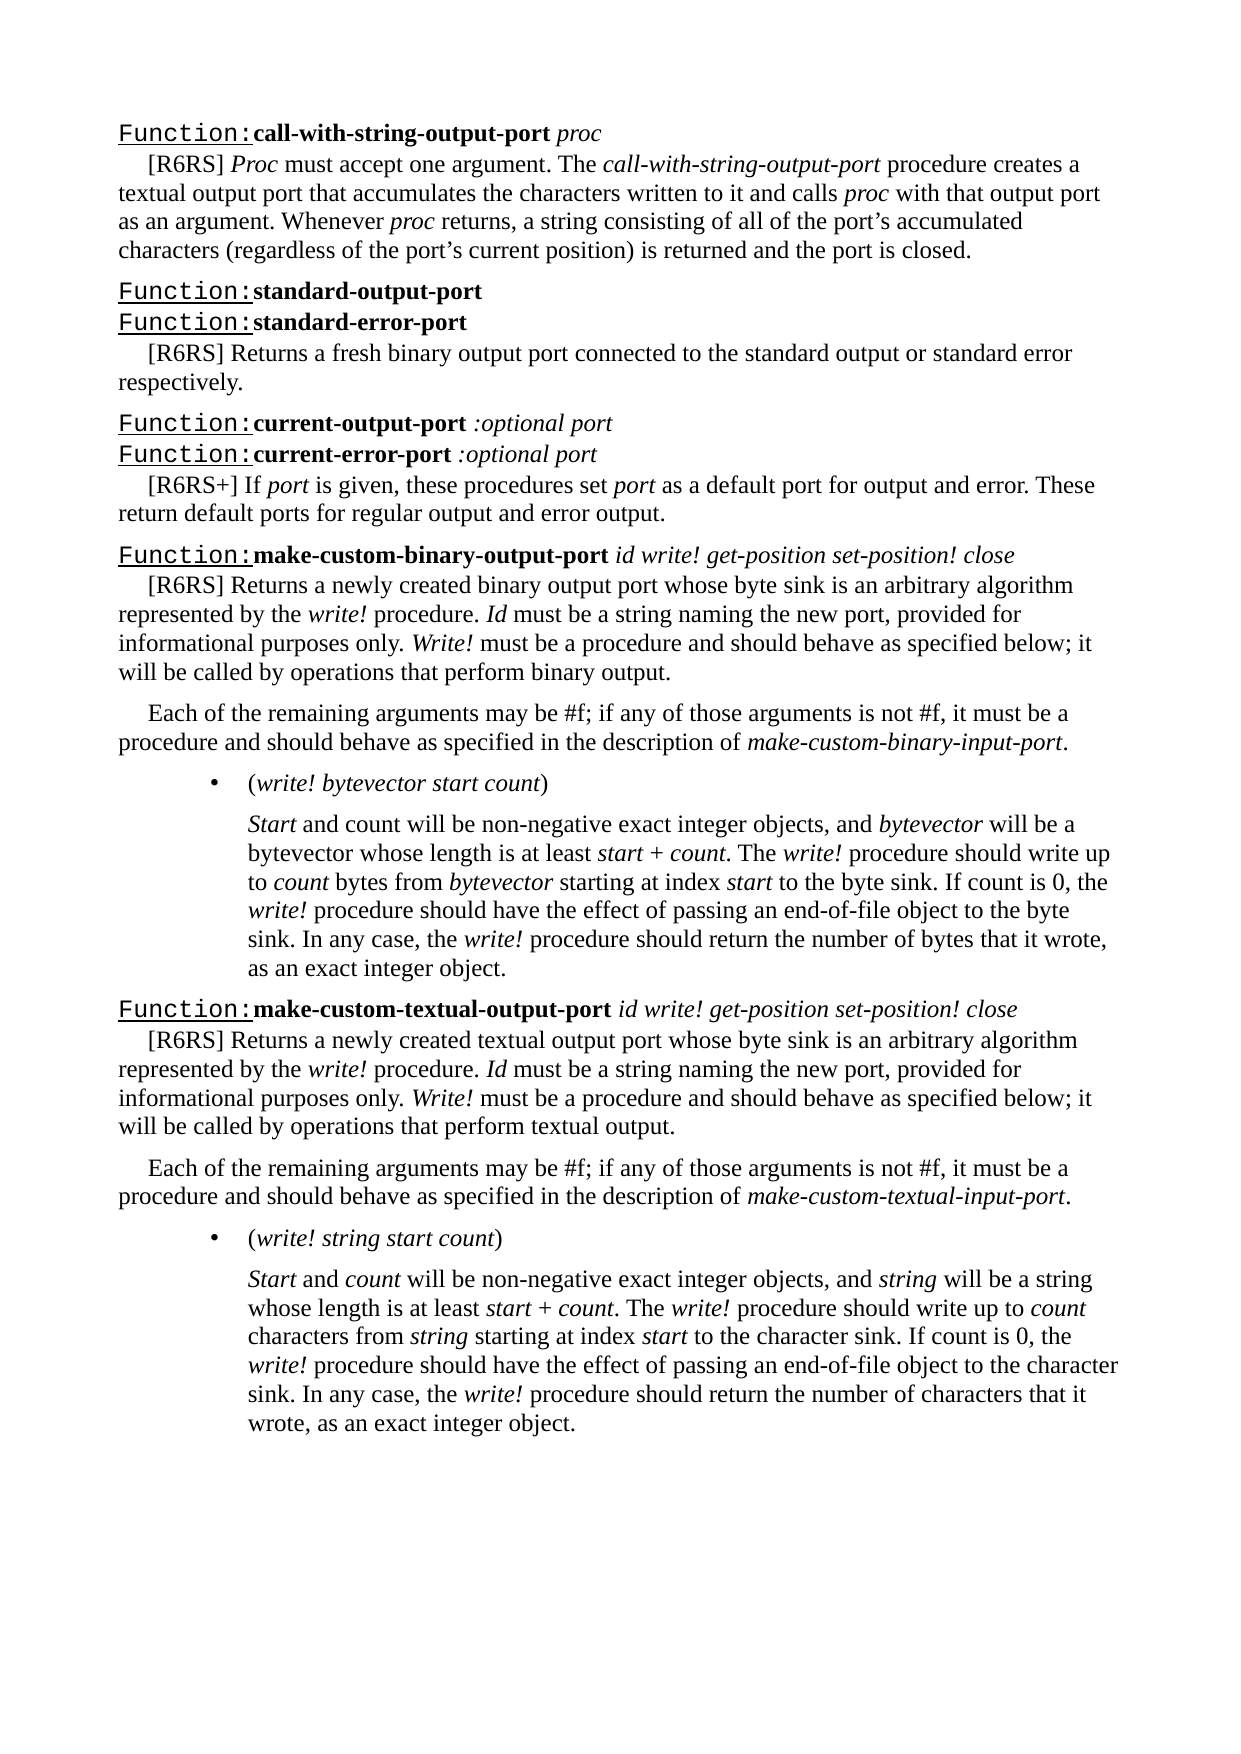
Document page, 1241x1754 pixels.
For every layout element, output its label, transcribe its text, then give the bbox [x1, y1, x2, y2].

text Function:make-custom-textual-output-port id write! get-position set-position! close [118, 994, 1122, 1025]
text Each of the remaining arguments may be #f; if any of those arguments is not #f, it must be a procedure and should behave as specified in the description of make-custom-textual-input-port. [118, 1153, 1122, 1210]
text Function:call-with-string-output-port proc [118, 118, 1122, 149]
text Function:current-error-port :optional port [118, 439, 1122, 470]
list (write! string start count) [210, 1223, 1122, 1251]
text Function:current-output-port :optional port [118, 408, 1122, 439]
text Function:make-custom-binary-output-port id write! get-position set-position! close [118, 540, 1122, 571]
text [R6RS] Proc must accept one argument. The call-with-string-output-port procedure creates a textual output port that accumulates the characters written to it and calls proc with that output port as an argument. Whenever proc returns, a string consisting of all of the port’s accumulated characters (regardless of the port’s current position) is returned and the port is closed. [118, 149, 1122, 264]
list (write! bytevector start count) [210, 768, 1122, 797]
list Start and count will be non-negative exact integer objects, and bytevector will be a bytevector whose length is at least start + count. The write! procedure should write up to count bytes from bytevector starting at index start to the byte sink. If count is 0, the write! procedure should have the effect of passing an end-of-file object to the byte sink. In any case, the write! procedure should return the number of bytes that it wrote, as an exact integer object. [210, 809, 1122, 982]
text [R6RS+] If port is given, these procedures set port as a default port for output and error. These return default ports for regular output and error output. [118, 470, 1122, 527]
text [R6RS] Returns a newly created textual output port whose byte sink is an arbitrary algorithm represented by the write! procedure. Id must be a string naming the new port, provided for informational purposes only. Write! must be a procedure and should behave as specified below; it will be called by operations that perform textual output. [118, 1025, 1122, 1140]
text [R6RS] Returns a newly created binary output port whose byte sink is an arbitrary algorithm represented by the write! procedure. Id must be a string naming the new port, provided for informational purposes only. Write! must be a procedure and should behave as specified below; it will be called by operations that perform binary output. [118, 571, 1122, 686]
list Start and count will be non-negative exact integer objects, and string will be a string whose length is at least start + count. The write! procedure should write up to count characters from string starting at index start to the character sink. If count is 0, the write! procedure should have the effect of passing an end-of-file object to the character sink. In any case, the write! procedure should return the number of characters that it wrote, as an exact integer object. [210, 1264, 1122, 1436]
text [R6RS] Returns a fresh binary output port connected to the standard output or standard error respectively. [118, 338, 1122, 396]
text Function:standard-output-port [118, 276, 1122, 307]
text Function:standard-error-port [118, 307, 1122, 338]
text Each of the remaining arguments may be #f; if any of those arguments is not #f, it must be a procedure and should behave as specified in the description of make-custom-binary-input-port. [118, 698, 1122, 756]
